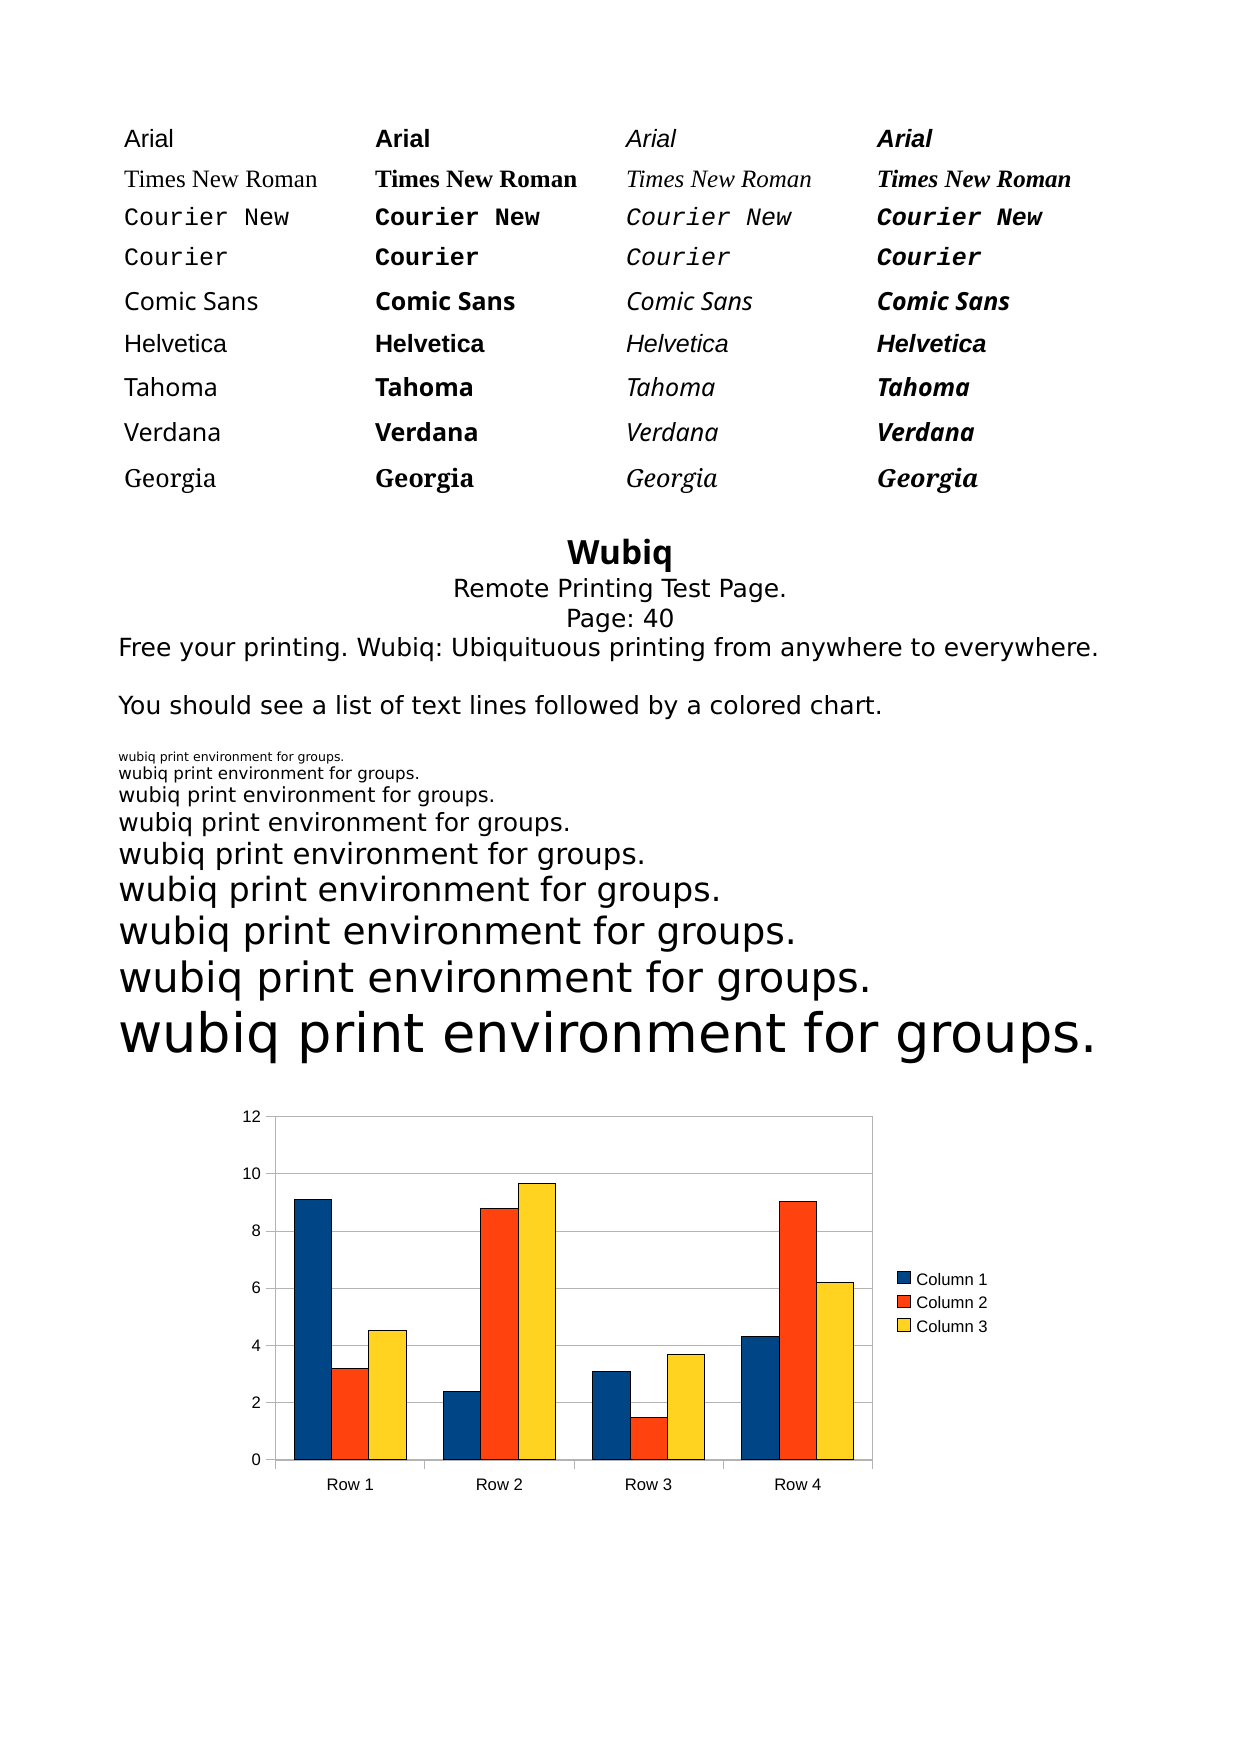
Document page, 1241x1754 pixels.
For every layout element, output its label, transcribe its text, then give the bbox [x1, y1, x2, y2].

table_cell Courier New [118, 199, 369, 238]
table_cell Courier New [369, 199, 620, 238]
table_cell Comic Sans [871, 278, 1122, 324]
table_cell Comic Sans [369, 278, 620, 324]
text Free your printing. Wubiq: Ubiquituous printing from anywhere to everywhere. [118, 633, 1122, 662]
table_cell Arial [871, 118, 1122, 158]
table_cell Tahoma [118, 364, 369, 409]
table_cell Courier New [620, 199, 871, 238]
text wubiq print environment for groups. [118, 749, 1122, 764]
text wubiq print environment for groups. [118, 783, 1122, 808]
table_cell Courier New [871, 199, 1122, 238]
table_cell Courier [369, 238, 620, 278]
table_cell Times New Roman [118, 158, 369, 198]
text wubiq print environment for groups. [118, 837, 1122, 871]
table_cell Tahoma [871, 364, 1122, 409]
table_cell Georgia [369, 455, 620, 500]
table_cell Comic Sans [118, 278, 369, 324]
text You should see a list of text lines followed by a colored chart. [118, 691, 1122, 720]
text wubiq print environment for groups. [118, 764, 1122, 783]
table_cell Courier [118, 238, 369, 278]
table_cell Arial [369, 118, 620, 158]
table_cell Georgia [620, 455, 871, 500]
table_cell Times New Roman [620, 158, 871, 198]
text Page: 26 [118, 604, 1122, 633]
subtitle Wubiq [118, 529, 1122, 574]
text wubiq print environment for groups. [118, 1002, 1122, 1065]
table_cell Helvetica [118, 324, 369, 364]
table_cell Helvetica [620, 324, 871, 364]
table_cell Georgia [118, 455, 369, 500]
table_cell Arial [118, 118, 369, 158]
table_cell Arial [620, 118, 871, 158]
table_cell Georgia [871, 455, 1122, 500]
table_cell Times New Roman [871, 158, 1122, 198]
table_cell Verdana [369, 409, 620, 455]
table_cell Helvetica [369, 324, 620, 364]
text wubiq print environment for groups. [118, 808, 1122, 837]
table_cell Verdana [118, 409, 369, 455]
table_cell Tahoma [620, 364, 871, 409]
table_cell Tahoma [369, 364, 620, 409]
table_cell Verdana [871, 409, 1122, 455]
table_cell Comic Sans [620, 278, 871, 324]
table_cell Helvetica [871, 324, 1122, 364]
table_cell Courier [871, 238, 1122, 278]
text Remote Printing Test Page. [118, 574, 1122, 604]
text wubiq print environment for groups. [118, 871, 1122, 910]
table_cell Courier [620, 238, 871, 278]
text wubiq print environment for groups. [118, 910, 1122, 953]
text wubiq print environment for groups. [118, 953, 1122, 1002]
table_cell Times New Roman [369, 158, 620, 198]
table_cell Verdana [620, 409, 871, 455]
